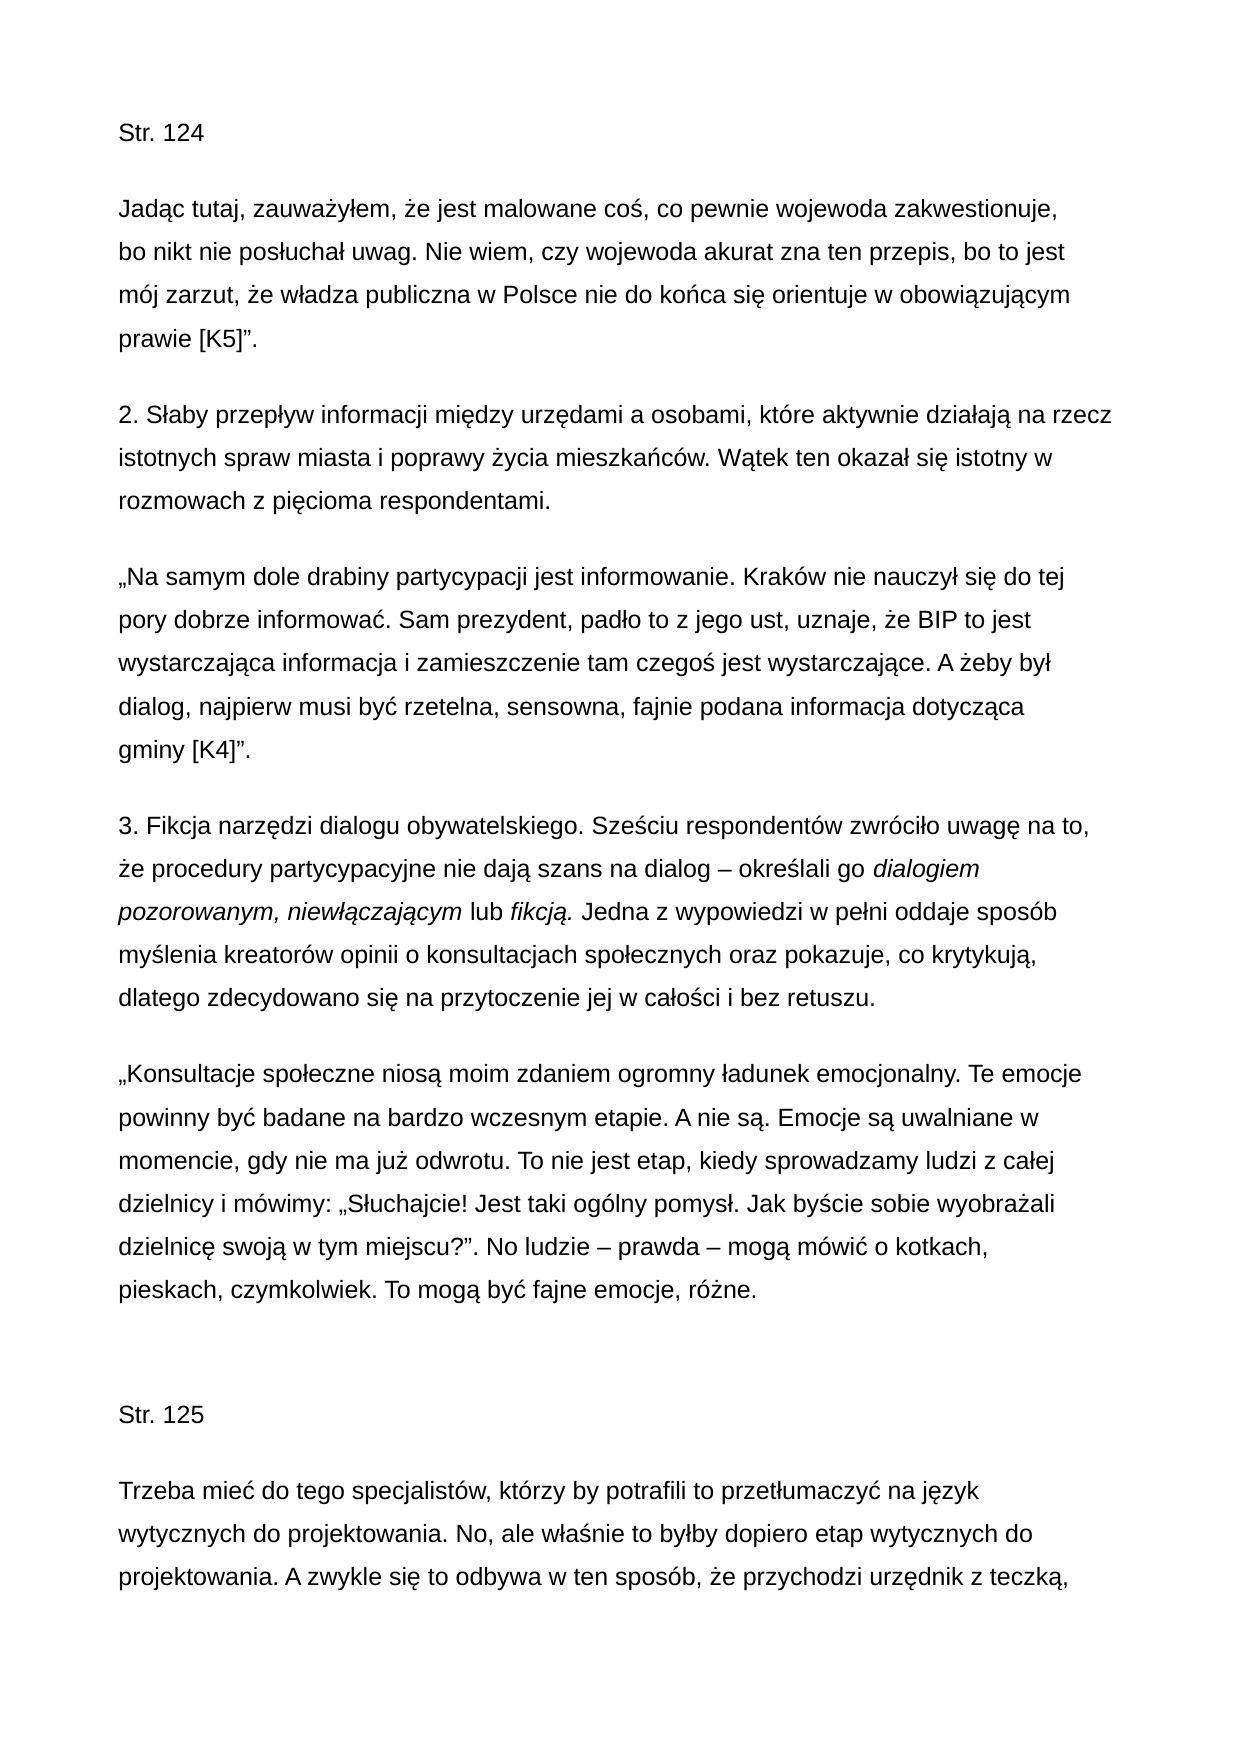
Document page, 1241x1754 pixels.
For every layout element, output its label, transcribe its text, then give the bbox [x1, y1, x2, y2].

text „Na samym dole drabiny partycypacji jest informowanie. Kraków nie nauczył się do tej pory dobrze informować. Sam prezydent, padło to z jego ust, uznaje, że BIP to jest wystarczająca informacja i zamieszczenie tam czegoś jest wystarczające. A żeby był dialog, najpierw musi być rzetelna, sensowna, fajnie podana informacja dotycząca gminy [K4]”. [118, 529, 1122, 796]
text Str. 124 [118, 118, 1122, 147]
text „Konsultacje społeczne niosą moim zdaniem ogromny ładunek emocjonalny. Te emocje powinny być badane na bardzo wczesnym etapie. A nie są. Emocje są uwalniane w momencie, gdy nie ma już odwrotu. To nie jest etap, kiedy sprowadzamy ludzi z całej dzielnicy i mówimy: „Słuchajcie! Jest taki ogólny pomysł. Jak byście sobie wyobrażali dzielnicę swoją w tym miejscu?”. No ludzie – prawda – mogą mówić o kotkach, pieskach, czymkolwiek. To mogą być fajne emocje, różne. [118, 1026, 1122, 1337]
text 2. Słaby przepływ informacji między urzędami a osobami, które aktywnie działają na rzecz istotnych spraw miasta i poprawy życia mieszkańców. Wątek ten okazał się istotny w rozmowach z pięcioma respondentami. [118, 400, 1122, 515]
text 3. Fikcja narzędzi dialogu obywatelskiego. Sześciu respondentów zwróciło uwagę na to, że procedury partycypacyjne nie dają szans na dialog – określali go dialogiem pozorowanym, niewłączającym lub fikcją. Jedna z wypowiedzi w pełni oddaje sposób myślenia kreatorów opinii o konsultacjach społecznych oraz pokazuje, co krytykują, dlatego zdecydowano się na przytoczenie jej w całości i bez retuszu. [118, 811, 1122, 1012]
text Trzeba mieć do tego specjalistów, którzy by potrafili to przetłumaczyć na język wytycznych do projektowania. No, ale właśnie to byłby dopiero etap wytycznych do projektowania. A zwykle się to odbywa w ten sposób, że przychodzi urzędnik z teczką, [118, 1443, 1122, 1624]
text Jadąc tutaj, zauważyłem, że jest malowane coś, co pewnie wojewoda zakwestionuje, bo nikt nie posłuchał uwag. Nie wiem, czy wojewoda akurat zna ten przepis, bo to jest mój zarzut, że władza publiczna w Polsce nie do końca się orientuje w obowiązującym prawie [K5]”. [118, 161, 1122, 385]
text Str. 125 [118, 1400, 1122, 1428]
